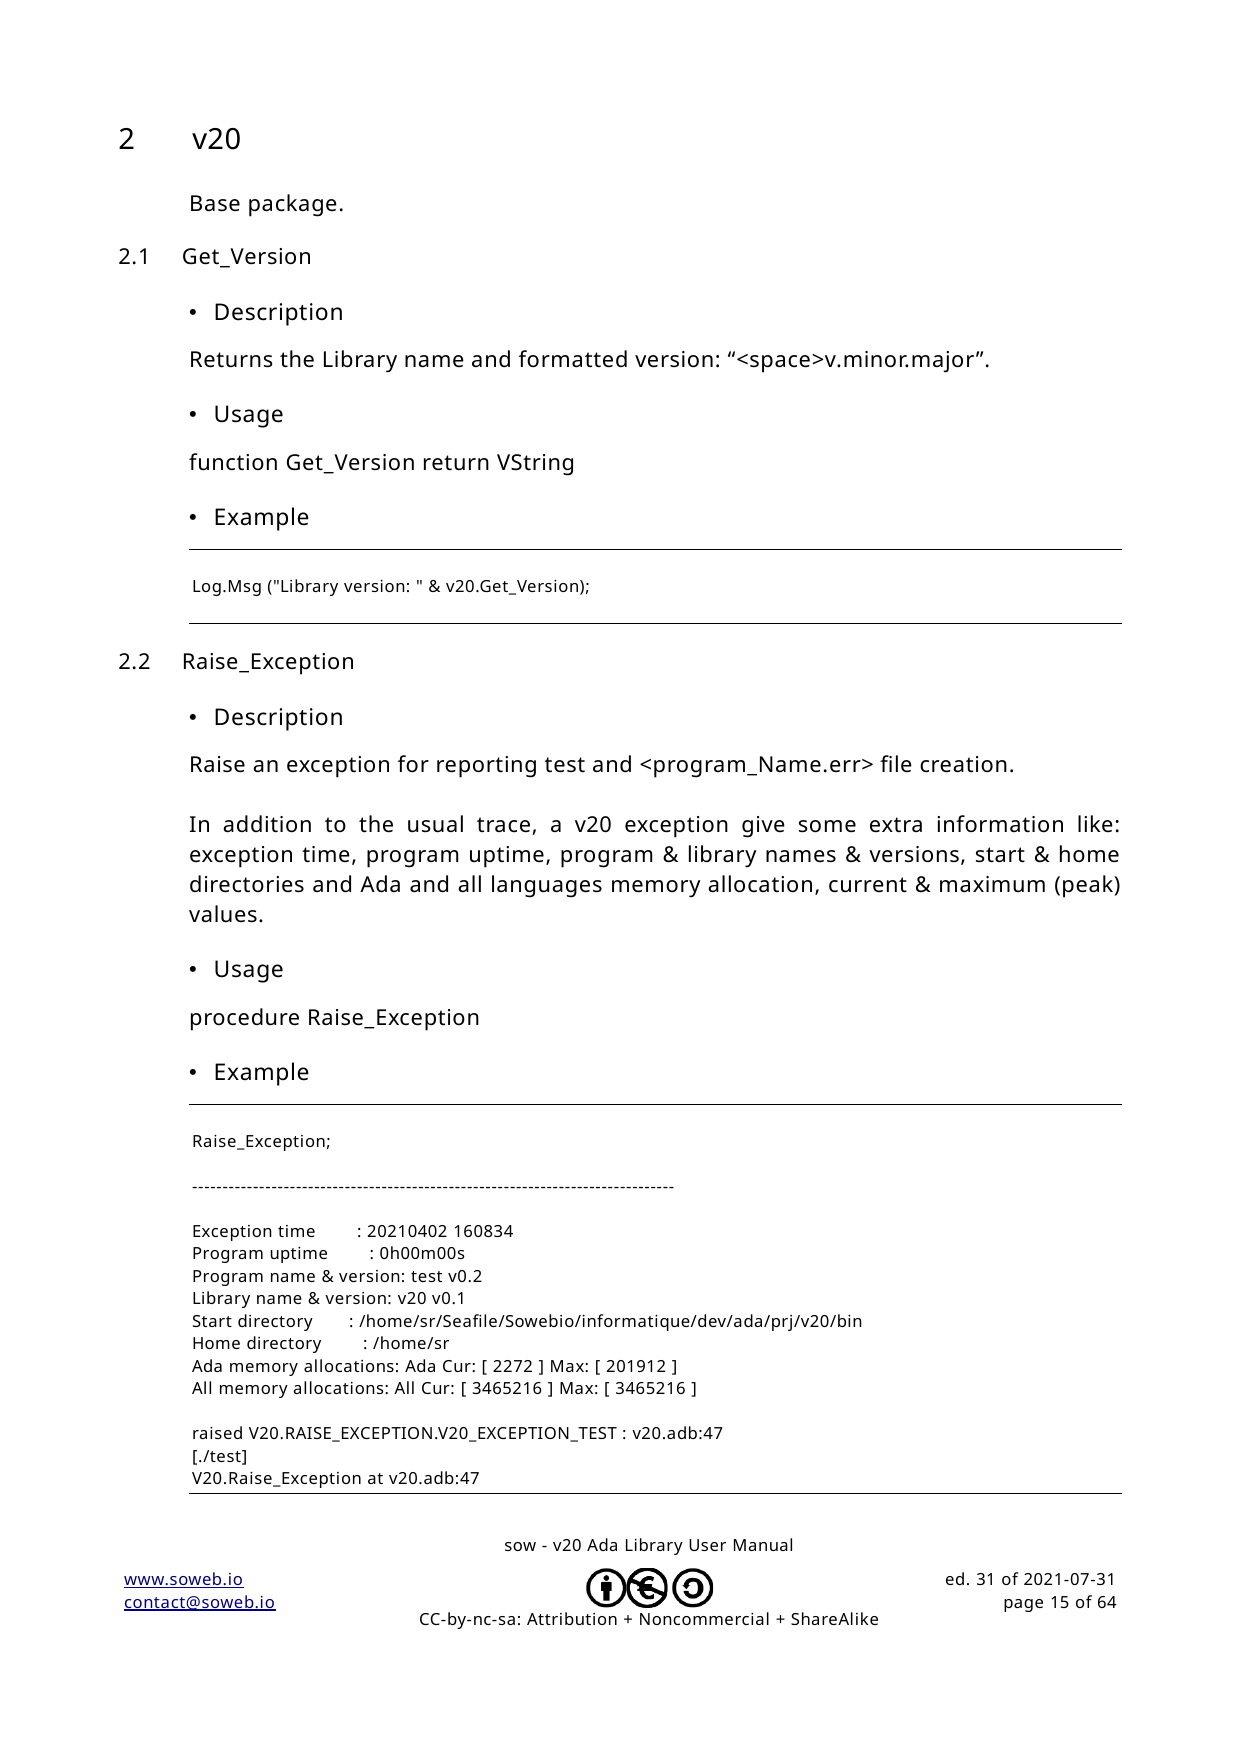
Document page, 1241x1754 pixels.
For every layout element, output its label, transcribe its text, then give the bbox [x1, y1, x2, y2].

list Exception time : 20210402 160834 [189, 1217, 1122, 1239]
text function Get_Version return VString [189, 446, 1122, 476]
subtitle Example [189, 1055, 1122, 1086]
subtitle Usage [189, 397, 1122, 429]
list Home directory : /home/sr [189, 1329, 1122, 1352]
subtitle Raise_Exception [118, 646, 1122, 676]
text Returns the Library name and formatted version: “<space>v.minor.major”. [189, 344, 1122, 374]
list Start directory : /home/sr/Seafile/Sowebio/informatique/dev/ada/prj/v20/bin [189, 1307, 1122, 1329]
list Raise_Exception; ------------------------------------------------------------------------------- [189, 1127, 1122, 1197]
list Log.Msg ("Library version: " & v20.Get_Version); [189, 572, 1122, 623]
list Program uptime : 0h00m00s [189, 1239, 1122, 1262]
picture [585, 1568, 668, 1608]
list All memory allocations: All Cur: [ 3465216 ] Max: [ 3465216 ] [189, 1374, 1122, 1399]
text In addition to the usual trace, a v20 exception give some extra information like: exception time, program uptime, program & library names & versions, start & home directories and Ada and all languages memory allocation, current & maximum (peak) values. [189, 809, 1122, 929]
text Raise an exception for reporting test and <program_Name.err> file creation. [189, 749, 1122, 779]
subtitle Description [189, 700, 1122, 731]
list V20.Raise_Exception at v20.adb:47 [189, 1464, 1122, 1493]
picture [672, 1568, 714, 1608]
subtitle v20 [118, 118, 1122, 158]
list Ada memory allocations: Ada Cur: [ 2272 ] Max: [ 201912 ] [189, 1352, 1122, 1374]
list Program name & version: test v0.2 [189, 1262, 1122, 1284]
list raised V20.RAISE_EXCEPTION.V20_EXCEPTION_TEST : v20.adb:47 [189, 1419, 1122, 1442]
subtitle Usage [189, 952, 1122, 984]
list [./test] [189, 1442, 1122, 1464]
text procedure Raise_Exception [189, 1001, 1122, 1031]
subtitle Example [189, 500, 1122, 531]
subtitle Get_Version [118, 241, 1122, 271]
text Base package. [189, 188, 1122, 218]
list Library name & version: v20 v0.1 [189, 1284, 1122, 1307]
subtitle Description [189, 295, 1122, 326]
